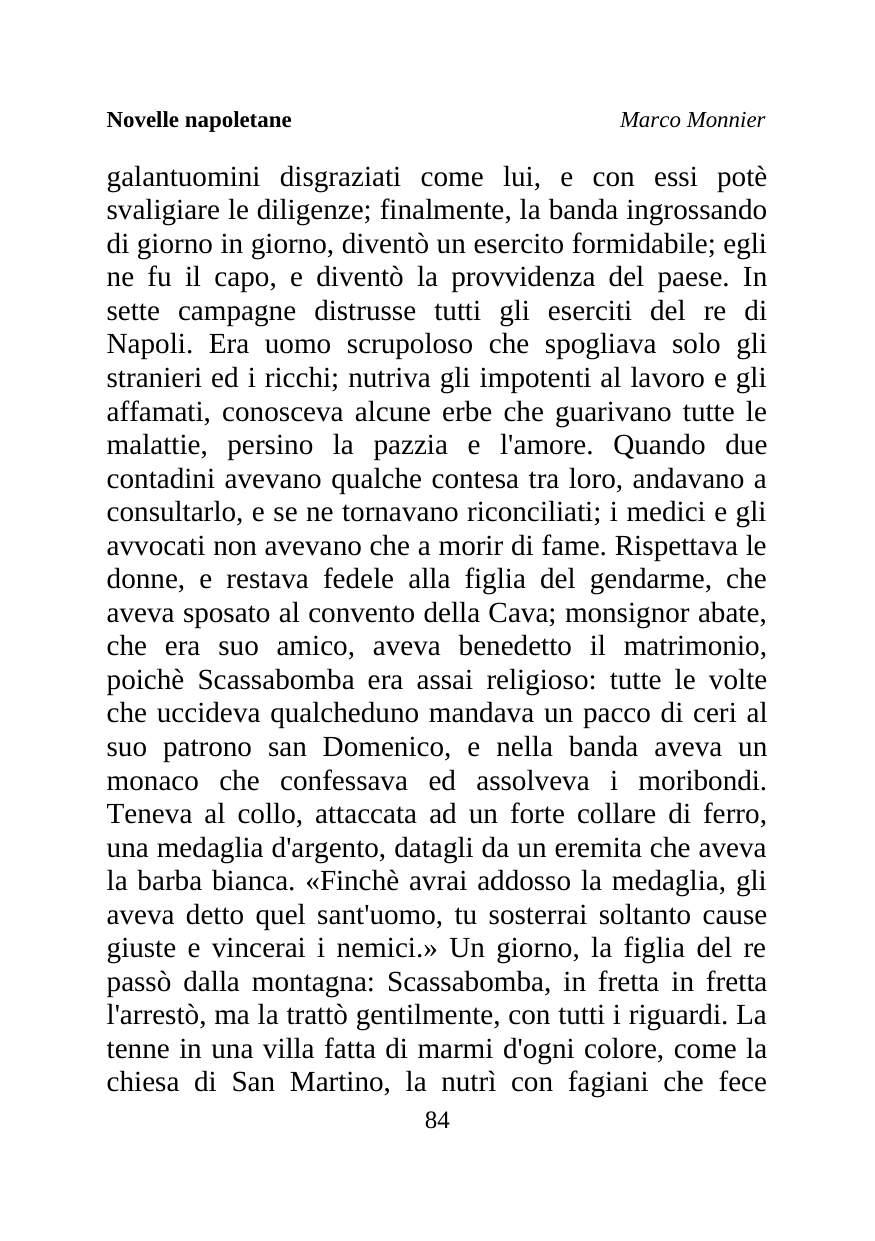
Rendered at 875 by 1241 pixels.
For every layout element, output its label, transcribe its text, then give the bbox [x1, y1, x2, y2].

text galantuomini disgraziati come lui, e con essi potè svaligiare le diligenze; finalmente, la banda ingrossando di giorno in giorno, diventò un esercito formidabile; egli ne fu il capo, e diventò la provvidenza del paese. In sette campagne distrusse tutti gli eserciti del re di Napoli. Era uomo scrupoloso che spogliava solo gli stranieri ed i ricchi; nutriva gli impotenti al lavoro e gli affamati, conosceva alcune erbe che guarivano tutte le malattie, persino la pazzia e l'amore. Quando due contadini avevano qualche contesa tra loro, andavano a consultarlo, e se ne tornavano riconciliati; i medici e gli avvocati non avevano che a morir di fame. Rispettava le donne, e restava fedele alla figlia del gendarme, che aveva sposato al convento della Cava; monsignor abate, che era suo amico, aveva benedetto il matrimonio, poichè Scassabomba era assai religioso: tutte le volte che uccideva qualcheduno mandava un pacco di ceri al suo patrono san Domenico, e nella banda aveva un monaco che confessava ed assolveva i moribondi. Teneva al collo, attaccata ad un forte collare di ferro, una medaglia d'argento, datagli da un eremita che aveva la barba bianca. «Finchè avrai addosso la medaglia, gli aveva detto quel sant'uomo, tu sosterrai soltanto cause giuste e vincerai i nemici.» Un giorno, la figlia del re passò dalla montagna: Scassabomba, in fretta in fretta l'arrestò, ma la trattò gentilmente, con tutti i riguardi. La tenne in una villa fatta di marmi d'ogni colore, come la chiesa di San Martino, la nutrì con fagiani che fece [106, 159, 768, 1098]
